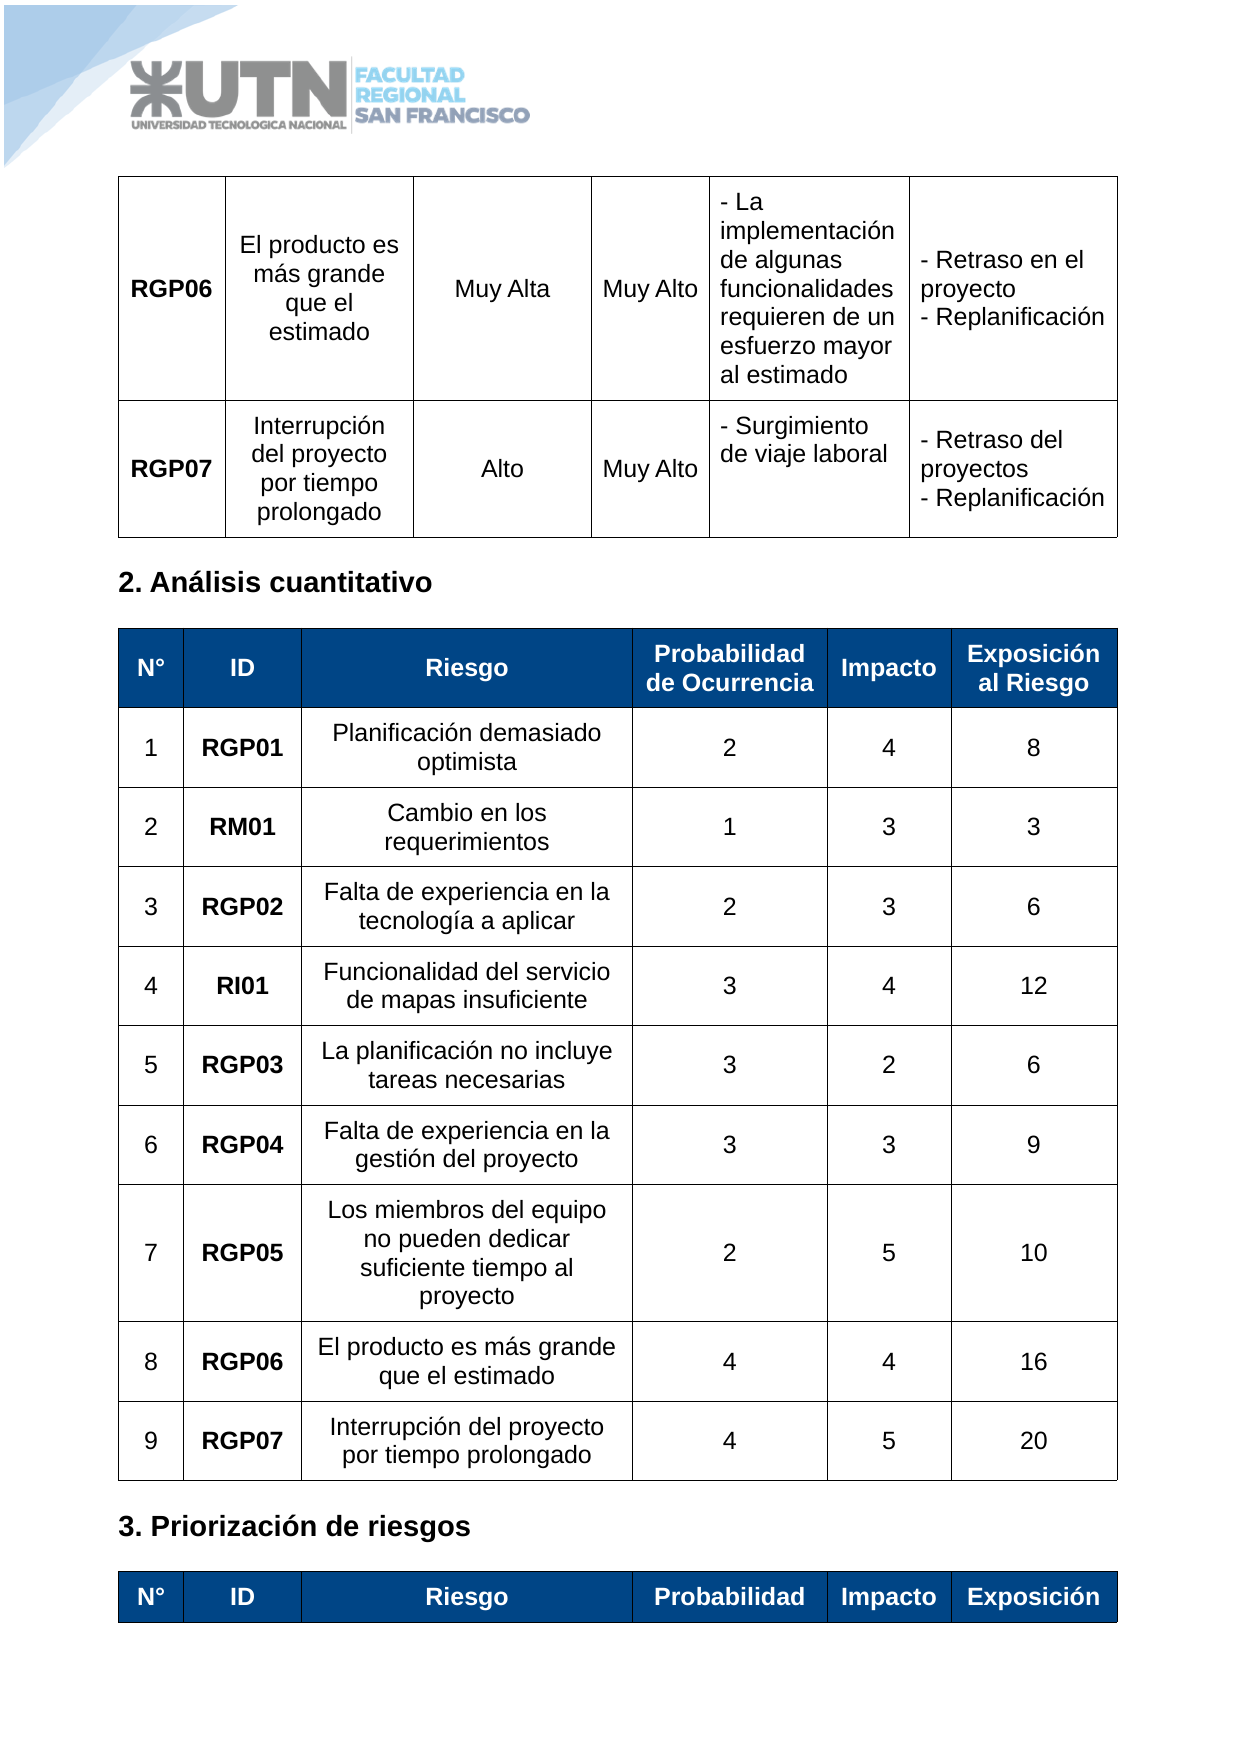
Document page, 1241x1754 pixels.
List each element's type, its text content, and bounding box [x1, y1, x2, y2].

table_cell Muy Alto [592, 401, 709, 537]
table_cell 6 [952, 1026, 1117, 1104]
table_cell 2 [633, 1185, 827, 1321]
table_header ID [184, 629, 301, 707]
table_cell 20 [952, 1402, 1117, 1480]
table_cell 12 [952, 947, 1117, 1025]
table_cell 3 [119, 867, 183, 946]
table_cell Planificación demasiado optimista [302, 708, 632, 787]
table_cell RGP04 [184, 1106, 301, 1184]
table_cell RGP07 [119, 401, 225, 537]
table_cell 8 [119, 1322, 183, 1401]
table_cell RGP07 [184, 1402, 301, 1480]
table_cell 8 [952, 708, 1117, 787]
table_cell 7 [119, 1185, 183, 1321]
table_cell RGP02 [184, 867, 301, 946]
table_cell 5 [828, 1402, 951, 1480]
table_cell 1 [633, 788, 827, 866]
table_cell 6 [952, 867, 1117, 946]
text 3. Priorización de riesgos [118, 1509, 1122, 1542]
table_cell Funcionalidad del servicio de mapas insuficiente [302, 947, 632, 1025]
table_cell 2 [633, 708, 827, 787]
table_cell Interrupción del proyecto por tiempo prolongado [302, 1402, 632, 1480]
table_cell 2 [119, 788, 183, 866]
table_cell RGP05 [184, 1185, 301, 1321]
table_header N° [119, 1572, 183, 1622]
table_header N° [119, 629, 183, 707]
table_cell El producto es más grande que el estimado [226, 177, 413, 399]
table_cell RGP06 [184, 1322, 301, 1401]
table_cell 4 [633, 1402, 827, 1480]
picture [3, 5, 532, 169]
table_cell 3 [633, 947, 827, 1025]
table_cell Alto [414, 401, 591, 537]
table_cell 4 [828, 947, 951, 1025]
table_cell Muy Alto [592, 177, 709, 399]
table_cell Falta de experiencia en la tecnología a aplicar [302, 867, 632, 946]
table_cell La planificación no incluye tareas necesarias [302, 1026, 632, 1104]
table_cell 4 [828, 708, 951, 787]
table_cell - Retraso del proyectos - Replanificación [910, 401, 1117, 537]
table_header Probabilidad [633, 1572, 827, 1622]
table_cell RGP03 [184, 1026, 301, 1104]
table_cell Interrupción del proyecto por tiempo prolongado [226, 401, 413, 537]
table_cell 3 [828, 1106, 951, 1184]
table_cell Cambio en los requerimientos [302, 788, 632, 866]
table_cell 10 [952, 1185, 1117, 1321]
table_cell 5 [828, 1185, 951, 1321]
table_cell Muy Alta [414, 177, 591, 399]
table_cell 2 [828, 1026, 951, 1104]
table_cell 2 [633, 867, 827, 946]
table_cell 5 [119, 1026, 183, 1104]
table_header Riesgo [302, 1572, 632, 1622]
table_cell - Retraso en el proyecto - Replanificación [910, 177, 1117, 399]
table_cell 3 [633, 1106, 827, 1184]
table_cell Los miembros del equipo no pueden dedicar suficiente tiempo al proyecto [302, 1185, 632, 1321]
table_cell 3 [828, 867, 951, 946]
table_cell RGP01 [184, 708, 301, 787]
table_cell 4 [828, 1322, 951, 1401]
table_cell 3 [633, 1026, 827, 1104]
table_cell 16 [952, 1322, 1117, 1401]
text 2. Análisis cuantitativo [118, 565, 1122, 599]
table_cell 9 [119, 1402, 183, 1480]
table_header Exposición [952, 1572, 1117, 1622]
table_header Impacto [828, 629, 951, 707]
table_cell 1 [119, 708, 183, 787]
table_header Impacto [828, 1572, 951, 1622]
table_cell 9 [952, 1106, 1117, 1184]
table_cell 6 [119, 1106, 183, 1184]
table_cell 3 [952, 788, 1117, 866]
table_cell RM01 [184, 788, 301, 866]
table_cell - Surgimiento de viaje laboral [710, 401, 909, 537]
table_cell Falta de experiencia en la gestión del proyecto [302, 1106, 632, 1184]
table_header Exposición al Riesgo [952, 629, 1117, 707]
table_cell El producto es más grande que el estimado [302, 1322, 632, 1401]
table_cell - La implementación de algunas funcionalidades requieren de un esfuerzo mayor al estimado [710, 177, 909, 399]
table_cell 4 [119, 947, 183, 1025]
table_cell 4 [633, 1322, 827, 1401]
table_cell 3 [828, 788, 951, 866]
table_cell RGP06 [119, 177, 225, 399]
table_cell RI01 [184, 947, 301, 1025]
table_header Riesgo [302, 629, 632, 707]
table_header ID [184, 1572, 301, 1622]
table_header Probabilidad de Ocurrencia [633, 629, 827, 707]
